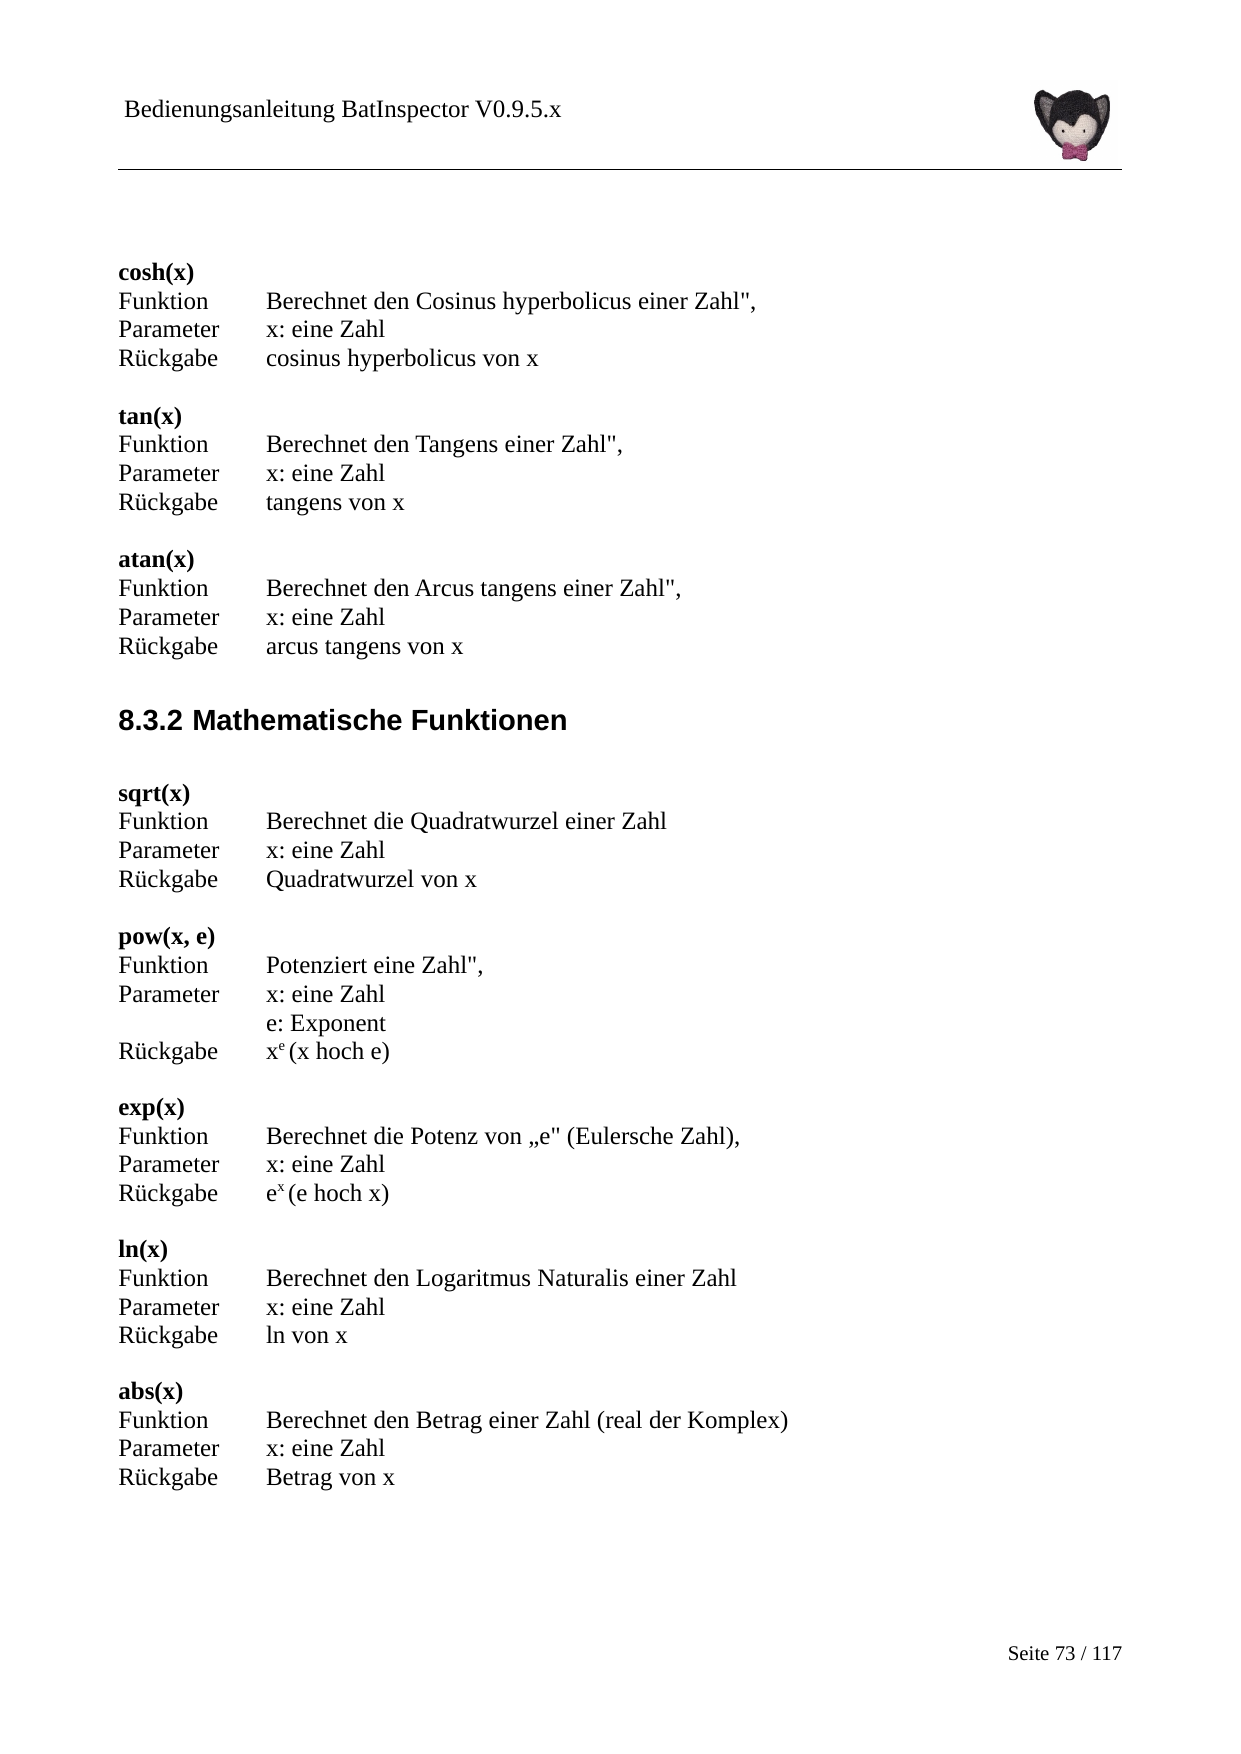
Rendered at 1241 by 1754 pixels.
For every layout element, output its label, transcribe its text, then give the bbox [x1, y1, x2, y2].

text Funktion Potenziert eine Zahl", [118, 950, 1122, 979]
text Parameter x: eine Zahl e: Exponent [118, 979, 1122, 1036]
text Rückgabe cosinus hyperbolicus von x [118, 343, 1122, 372]
text Rückgabe Quadratwurzel von x [118, 864, 1122, 893]
text Parameter x: eine Zahl [118, 602, 1122, 631]
text Rückgabe ln von x [118, 1320, 1122, 1349]
text Funktion Berechnet die Quadratwurzel einer Zahl [118, 806, 1122, 835]
text Parameter x: eine Zahl [118, 1433, 1122, 1462]
text tan(x) [118, 401, 1122, 429]
text sqrt(x) [118, 778, 1122, 806]
picture [1030, 80, 1119, 169]
text Funktion Berechnet den Tangens einer Zahl", [118, 429, 1122, 458]
text pow(x, e) [118, 921, 1122, 950]
text Funktion Berechnet den Betrag einer Zahl (real der Komplex) [118, 1405, 1122, 1433]
text Funktion Berechnet den Logaritmus Naturalis einer Zahl [118, 1263, 1122, 1292]
text abs(x) [118, 1376, 1122, 1405]
text Parameter x: eine Zahl [118, 835, 1122, 864]
text Funktion Berechnet den Arcus tangens einer Zahl", [118, 573, 1122, 602]
text Rückgabe arcus tangens von x [118, 631, 1122, 659]
text Parameter x: eine Zahl [118, 1149, 1122, 1178]
text exp(x) [118, 1092, 1122, 1121]
text Rückgabe tangens von x [118, 487, 1122, 516]
text Parameter x: eine Zahl [118, 458, 1122, 487]
text cosh(x) [118, 257, 1122, 286]
text Funktion Berechnet die Potenz von „e" (Eulersche Zahl), [118, 1121, 1122, 1149]
text Rückgabe ex (e hoch x) [118, 1178, 1122, 1207]
text atan(x) [118, 544, 1122, 573]
text Parameter x: eine Zahl [118, 1292, 1122, 1320]
text Parameter x: eine Zahl [118, 314, 1122, 343]
text Rückgabe Betrag von x [118, 1462, 1122, 1491]
text Funktion Berechnet den Cosinus hyperbolicus einer Zahl", [118, 286, 1122, 314]
text ln(x) [118, 1234, 1122, 1263]
text Rückgabe xe (x hoch e) [118, 1036, 1122, 1065]
subtitle Mathematische Funktionen [118, 703, 1122, 736]
